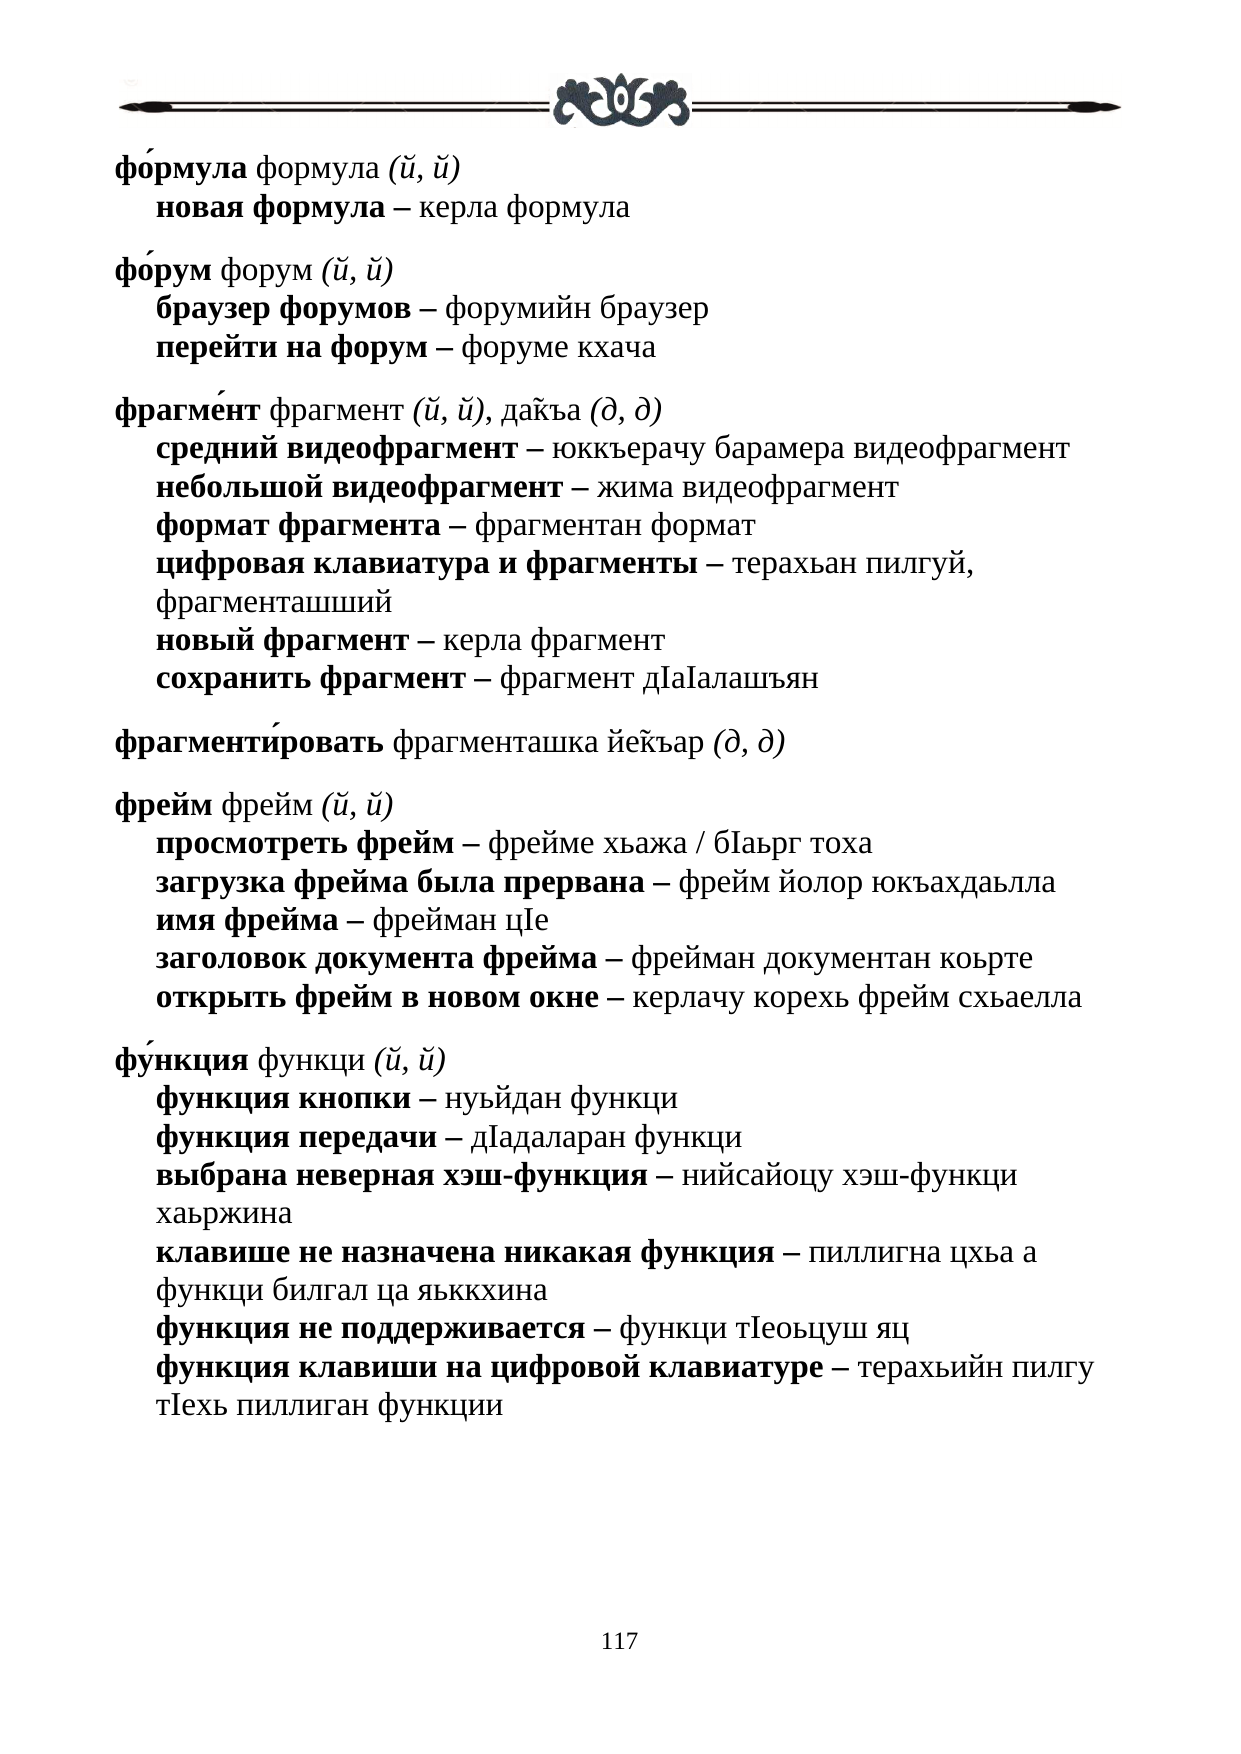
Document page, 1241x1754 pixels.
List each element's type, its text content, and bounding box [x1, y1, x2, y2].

text фрагменти́ровать фрагменташка йе̃къар (д, д) [114, 721, 1122, 759]
text фрейм фрейм (й, й) просмотреть фрейм – фрейме хьажа / бIаьрг тоха загрузка фрейма была прервана – фрейм йолор юкъахдаьлла имя фрейма – фрейман цIе заголовок документа фрейма – фрейман документан коьрте открыть фрейм в новом окне – керлачу корехь фрейм схьаелла [114, 784, 1122, 1014]
text фо́рмула формула (й, й) новая формула – керла формула [114, 148, 1122, 224]
text фрагме́нт фрагмент (й, й), да̃къа (д, д) средний видеофрагмент – юккъерачу барамера видеофрагмент небольшой видеофрагмент – жима видеофрагмент формат фрагмента – фрагментан формат цифровая клавиатура и фрагменты – терахьан пилгуй, фрагменташший новый фрагмент – керла фрагмент сохранить фрагмент – фрагмент дIаIалашъян [114, 389, 1122, 696]
text фо́рум форум (й, й) браузер форумов – форумийн браузер перейти на форум – форуме кхача [114, 249, 1122, 364]
text фу́нкция функци (й, й) функция кнопки – нуьйдан функци функция передачи – дIадаларан функци выбрана неверная хэш-функция – нийсайоцу хэш-функци хаьржина клавише не назначена никакая функция – пиллигна цхьа а функци билгал ца яьккхина функция не поддерживается – функци тIеоьцуш яц функция клавиши на цифровой клавиатуре – терахьийн пилгу тIехь пиллиган функции [114, 1039, 1122, 1423]
